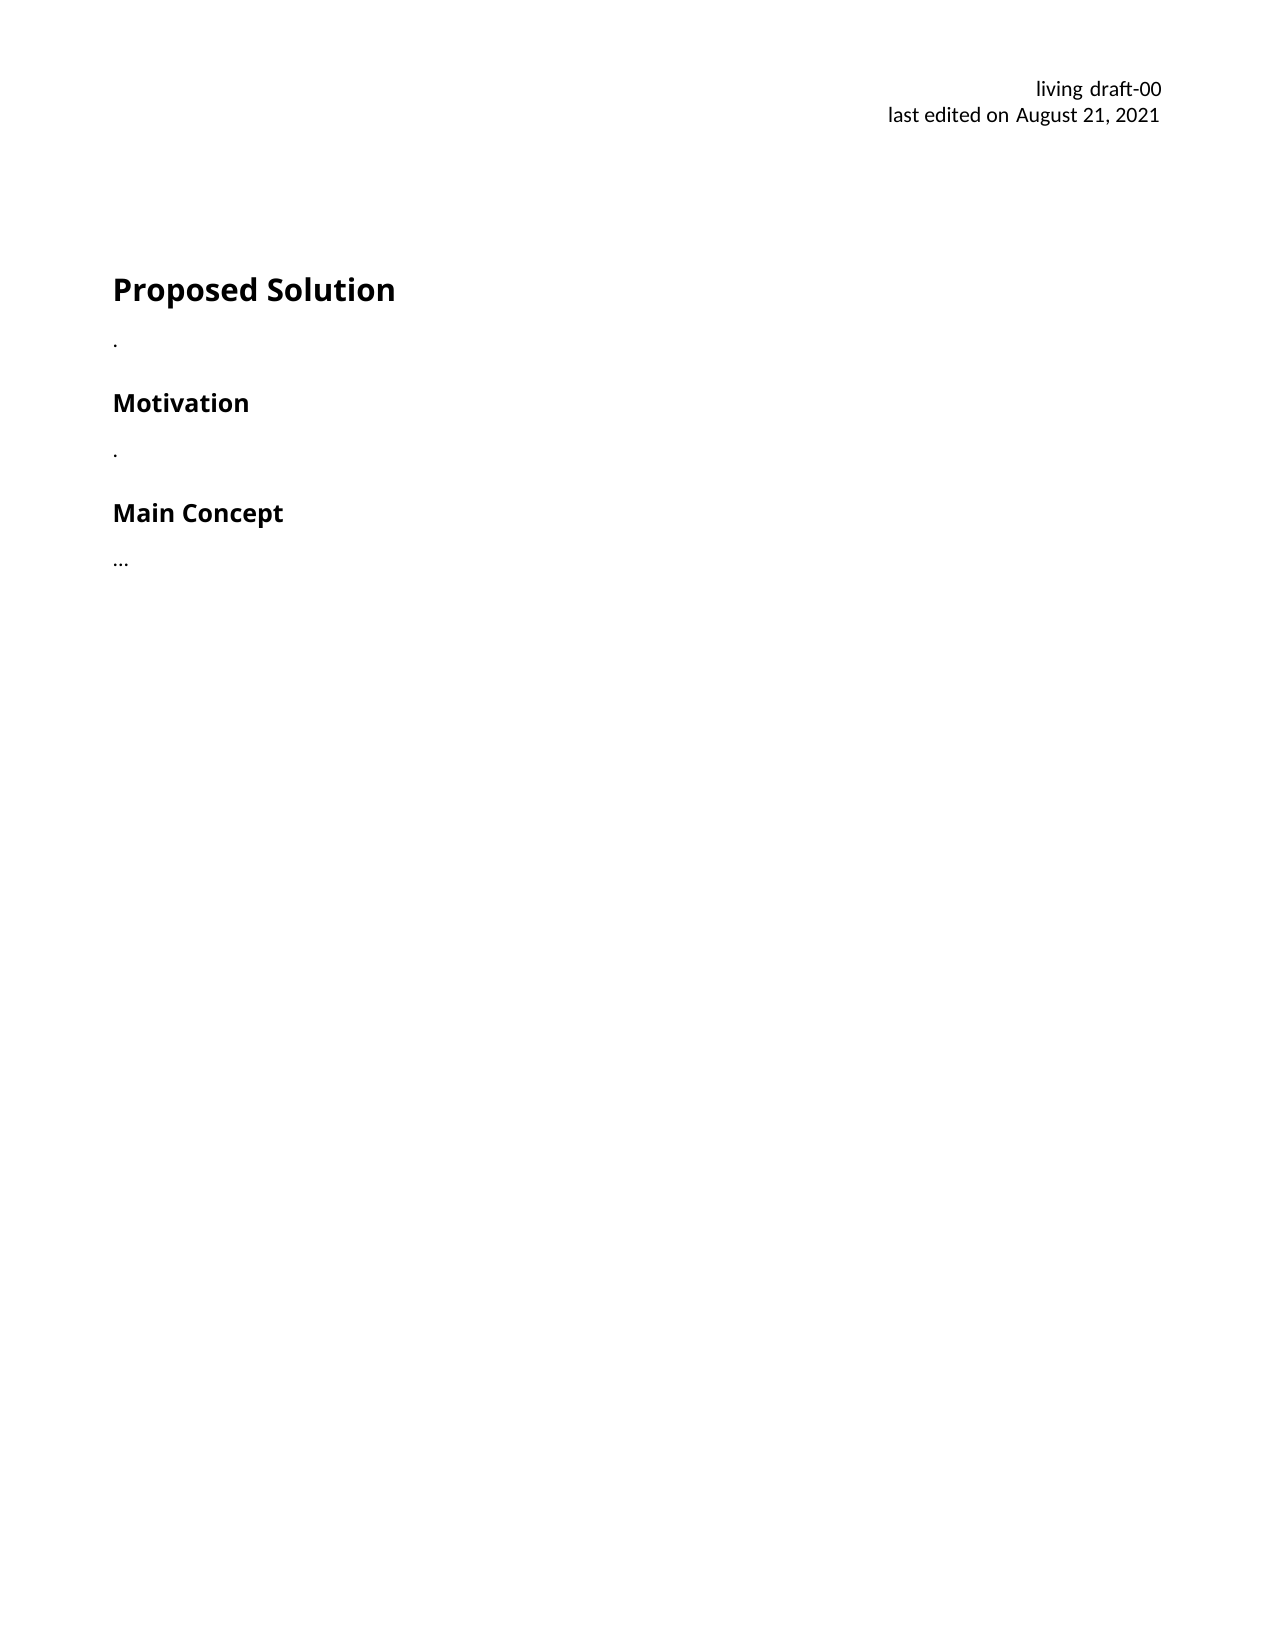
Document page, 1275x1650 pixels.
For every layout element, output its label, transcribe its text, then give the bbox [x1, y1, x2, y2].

text Proposed Solution [112, 268, 1162, 310]
text . [112, 436, 1162, 463]
text Main Concept [112, 495, 1162, 529]
text ... [112, 546, 1162, 572]
text . [112, 327, 1162, 353]
text Motivation [112, 386, 1162, 420]
